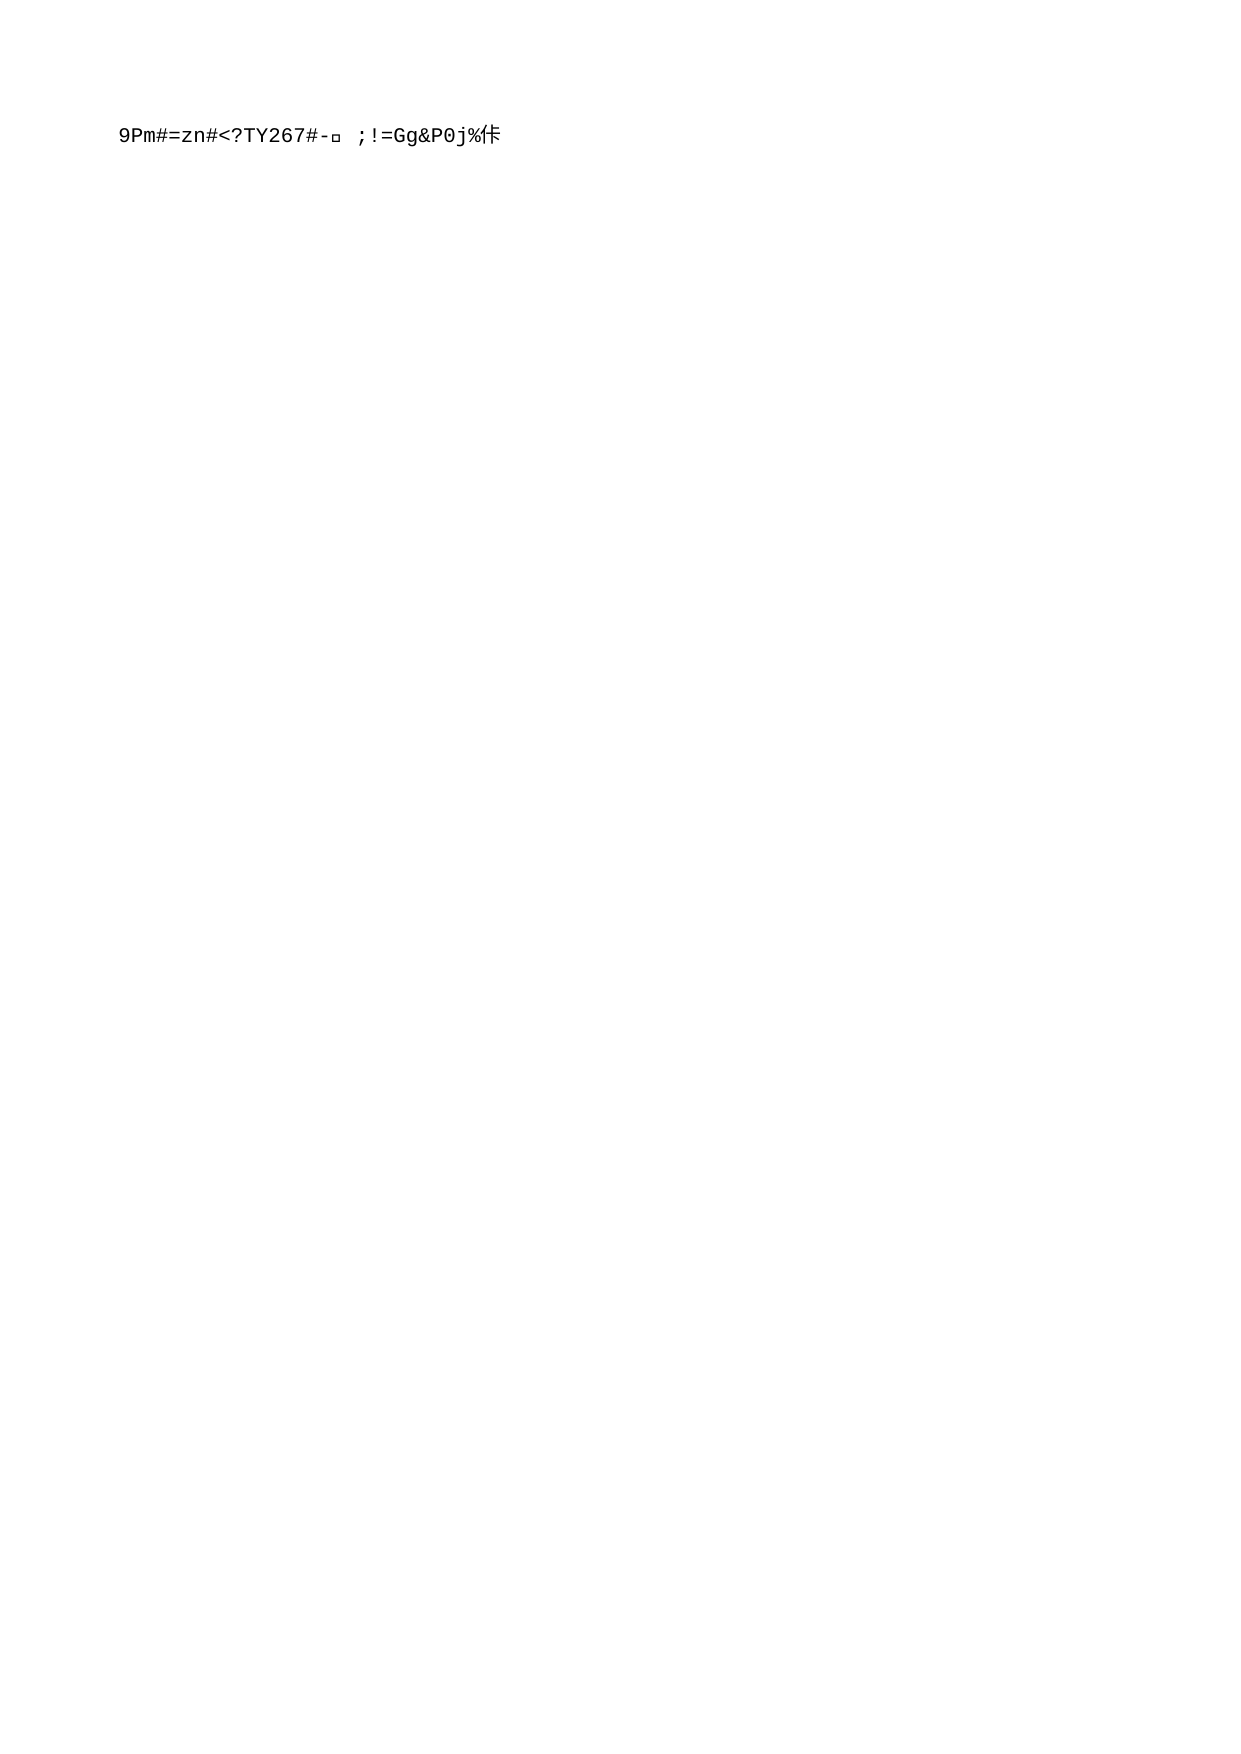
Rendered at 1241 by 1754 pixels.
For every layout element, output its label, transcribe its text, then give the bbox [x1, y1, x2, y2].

text 9Pm#=zn#<?TY267#-�;!=Gg&P0j%佧 [118, 118, 1122, 148]
